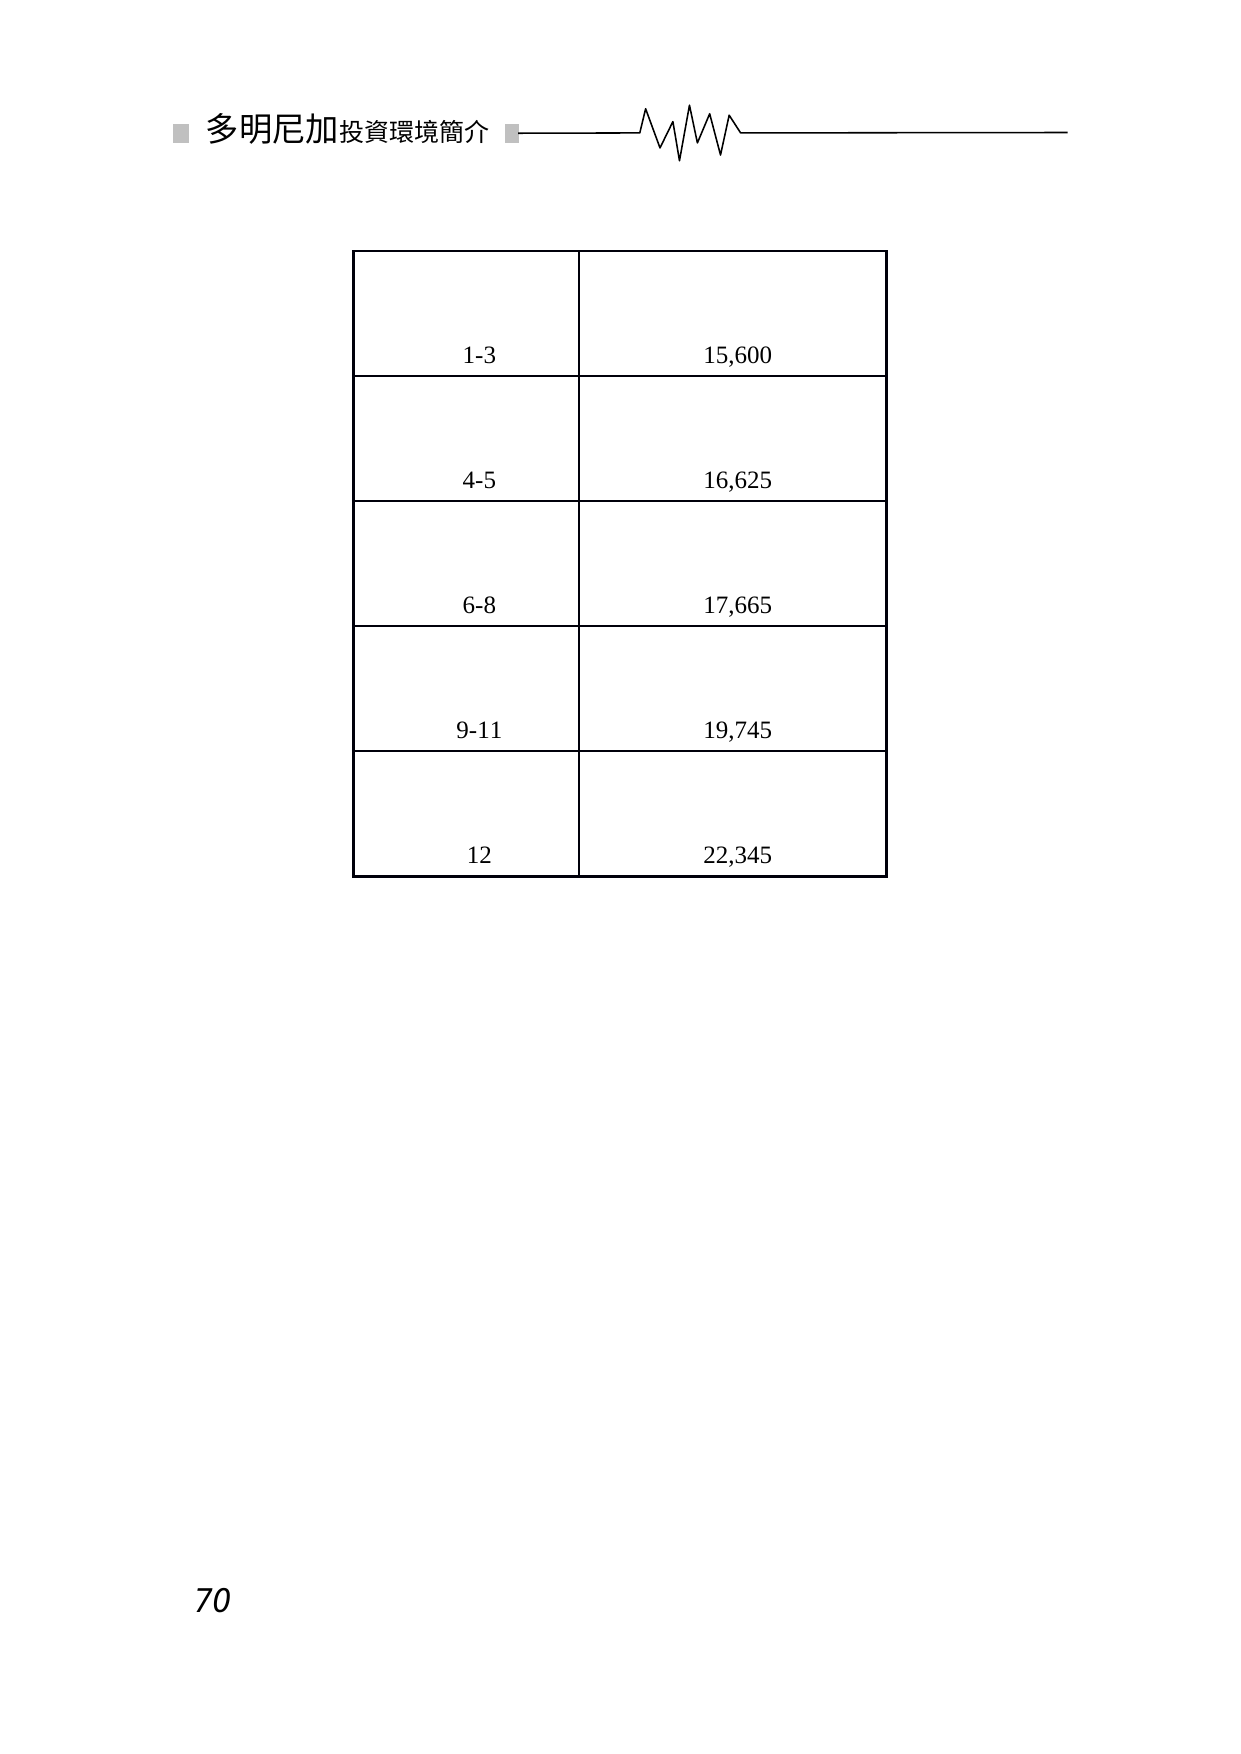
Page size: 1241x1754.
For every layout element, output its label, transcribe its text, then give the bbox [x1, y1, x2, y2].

table_cell 9-11 [355, 627, 578, 750]
table_cell 16,625 [580, 377, 885, 500]
table_cell 6-8 [355, 502, 578, 625]
table_cell 22,345 [580, 752, 885, 875]
table_cell 4-5 [355, 377, 578, 500]
table_cell 15,600 [580, 252, 885, 375]
table_cell 17,665 [580, 502, 885, 625]
table_cell 1-3 [355, 252, 578, 375]
table_cell 12 [355, 752, 578, 875]
table_cell 19,745 [580, 627, 885, 750]
